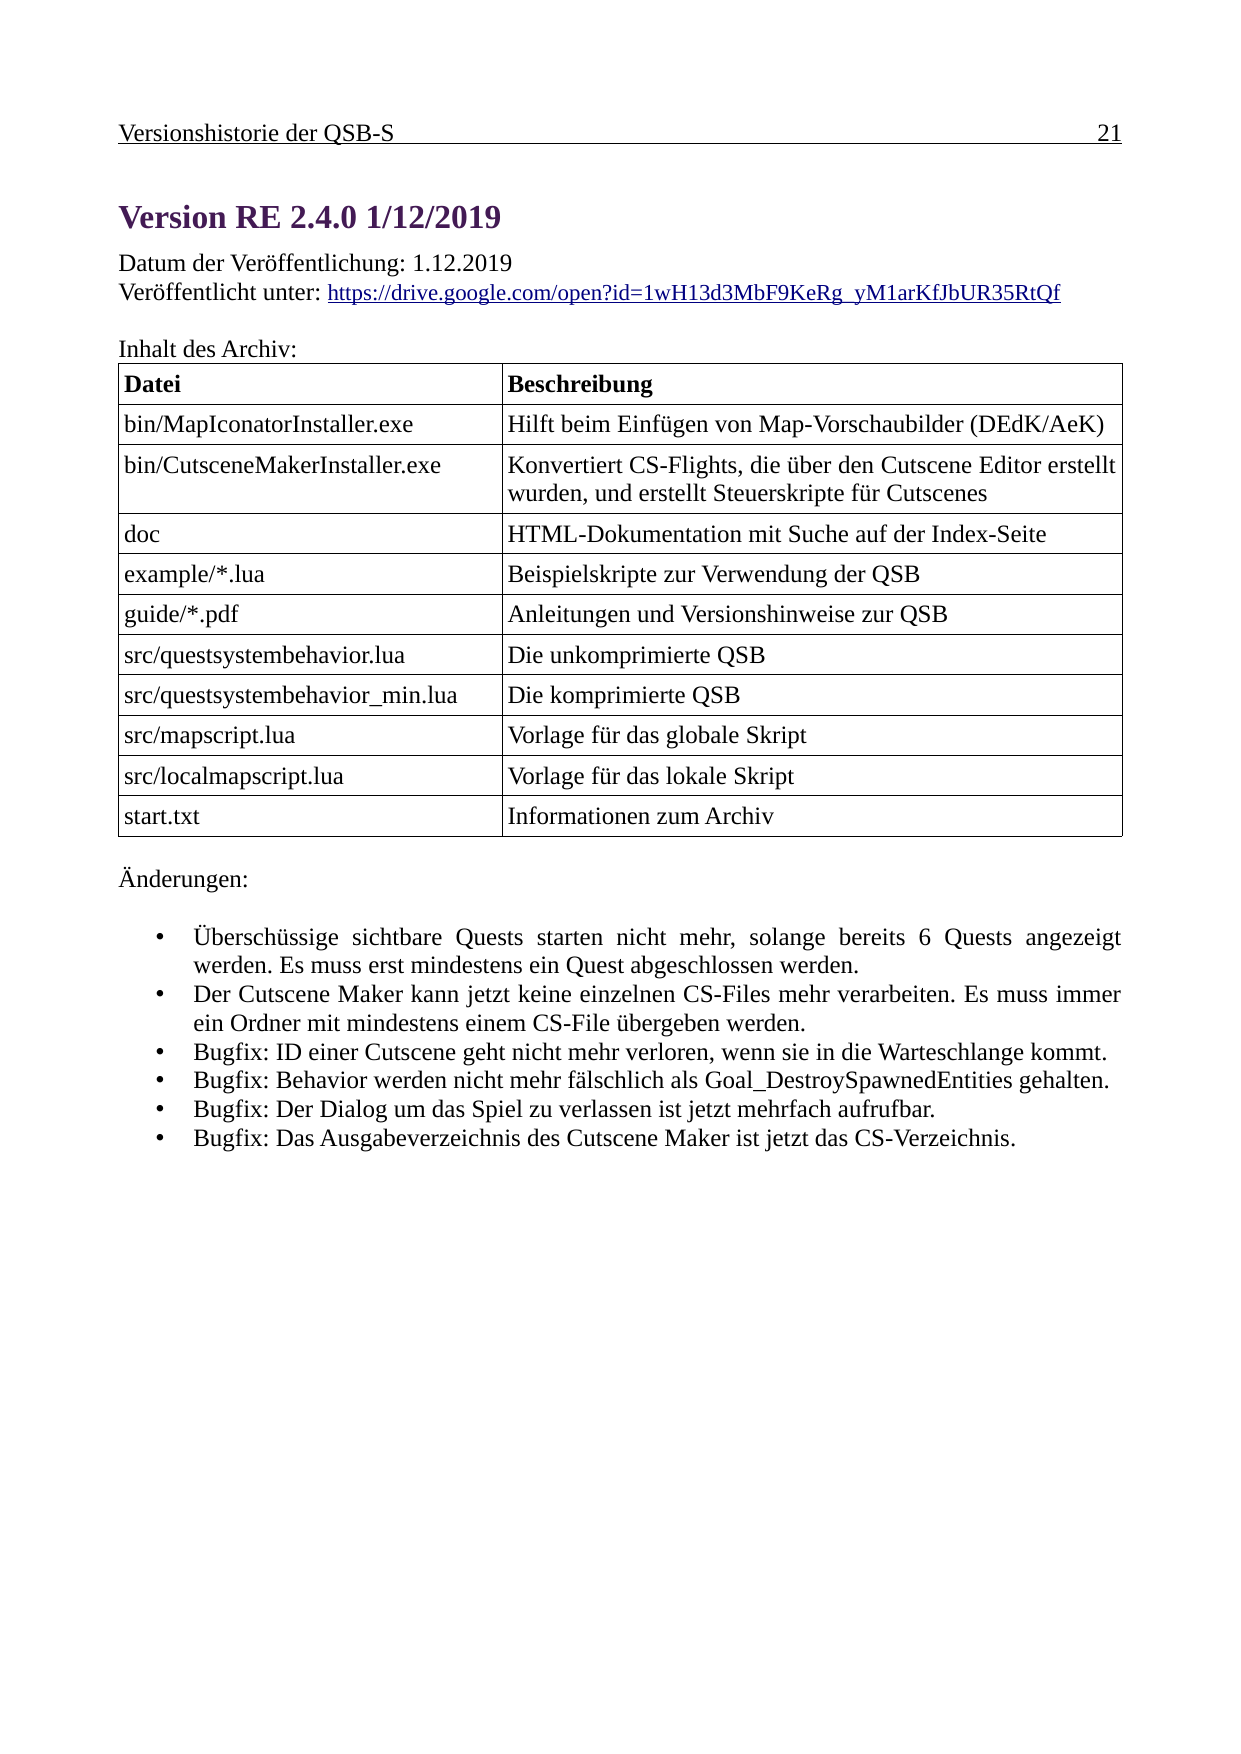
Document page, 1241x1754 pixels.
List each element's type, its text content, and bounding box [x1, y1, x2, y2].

list Bugfix: Das Ausgabeverzeichnis des Cutscene Maker ist jetzt das CS-Verzeichnis. [156, 1123, 1122, 1152]
text Veröffentlicht unter: https://drive.google.com/open?id=1wH13d3MbF9KeRg_yM1arKfJbUR35RtQf [118, 277, 1122, 306]
subtitle Version RE 2.4.0 1/12/2019 [118, 197, 1122, 236]
table_cell src/questsystembehavior.lua [119, 635, 502, 674]
table_header Datei [119, 364, 502, 404]
list Überschüssige sichtbare Quests starten nicht mehr, solange bereits 6 Quests angezeigt werden. Es muss erst mindestens ein Quest abgeschlossen werden. [156, 922, 1122, 979]
table_cell src/mapscript.lua [119, 716, 502, 755]
list Bugfix: ID einer Cutscene geht nicht mehr verloren, wenn sie in die Warteschlange kommt. [156, 1037, 1122, 1066]
table_cell doc [119, 514, 502, 553]
table_cell start.txt [119, 796, 502, 836]
table_cell Hilft beim Einfügen von Map-Vorschaubilder (DEdK/AeK) [503, 405, 1122, 444]
table_cell src/localmapscript.lua [119, 756, 502, 795]
text Inhalt des Archiv: [118, 334, 1122, 363]
table_cell src/questsystembehavior_min.lua [119, 675, 502, 714]
text Datum der Veröffentlichung: 1.12.2019 [118, 248, 1122, 277]
table_cell Vorlage für das globale Skript [503, 716, 1122, 755]
list Der Cutscene Maker kann jetzt keine einzelnen CS-Files mehr verarbeiten. Es muss immer ein Ordner mit mindestens einem CS-File übergeben werden. [156, 979, 1122, 1037]
table_cell Die unkomprimierte QSB [503, 635, 1122, 674]
table_cell Anleitungen und Versionshinweise zur QSB [503, 595, 1122, 634]
table_header Beschreibung [503, 364, 1122, 404]
table_cell HTML-Dokumentation mit Suche auf der Index-Seite [503, 514, 1122, 553]
table_cell example/*.lua [119, 554, 502, 594]
list Bugfix: Behavior werden nicht mehr fälschlich als Goal_DestroySpawnedEntities gehalten. [156, 1066, 1122, 1094]
table_cell Konvertiert CS-Flights, die über den Cutscene Editor erstellt wurden, und erstellt Steuerskripte für Cutscenes [503, 445, 1122, 513]
text Änderungen: [118, 864, 1122, 893]
table_cell bin/MapIconatorInstaller.exe [119, 405, 502, 444]
table_cell Die komprimierte QSB [503, 675, 1122, 714]
table_cell bin/CutsceneMakerInstaller.exe [119, 445, 502, 513]
table_cell Informationen zum Archiv [503, 796, 1122, 836]
list Bugfix: Der Dialog um das Spiel zu verlassen ist jetzt mehrfach aufrufbar. [156, 1094, 1122, 1123]
table_cell Beispielskripte zur Verwendung der QSB [503, 554, 1122, 594]
table_cell Vorlage für das lokale Skript [503, 756, 1122, 795]
table_cell guide/*.pdf [119, 595, 502, 634]
